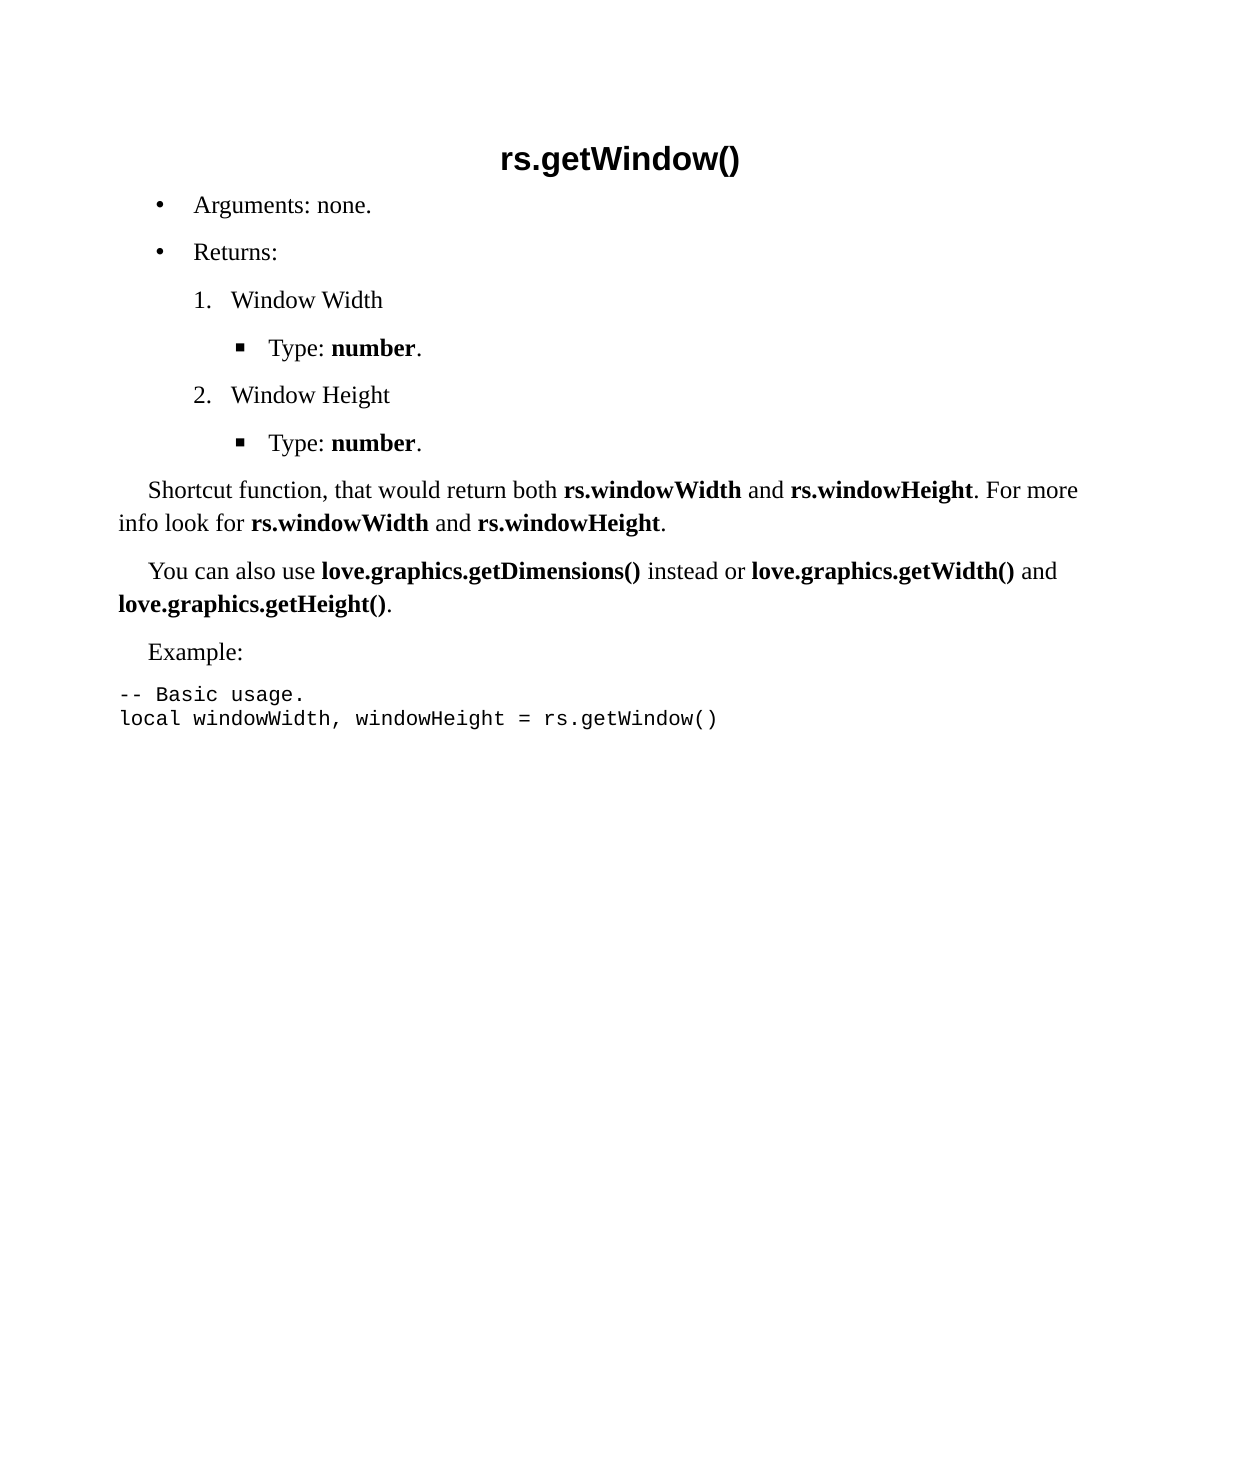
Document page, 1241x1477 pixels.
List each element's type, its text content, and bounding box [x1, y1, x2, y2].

text You can also use love.graphics.getDimensions() instead or love.graphics.getWidth() and love.graphics.getHeight(). [118, 556, 1122, 618]
subtitle rs.getWindow() [118, 139, 1122, 177]
list Window Width [193, 285, 1122, 314]
list Arguments: none. [156, 190, 1122, 219]
text Shortcut function, that would return both rs.windowWidth and rs.windowHeight. For more info look for rs.windowWidth and rs.windowHeight. [118, 476, 1122, 537]
list Window Height [193, 380, 1122, 409]
text -- Basic usage. [118, 684, 1122, 708]
text Example: [118, 637, 1122, 666]
list Type: number. [231, 333, 1122, 361]
text local windowWidth, windowHeight = rs.getWindow() [118, 708, 1122, 732]
list Returns: [156, 237, 1122, 266]
list Type: number. [231, 428, 1122, 457]
